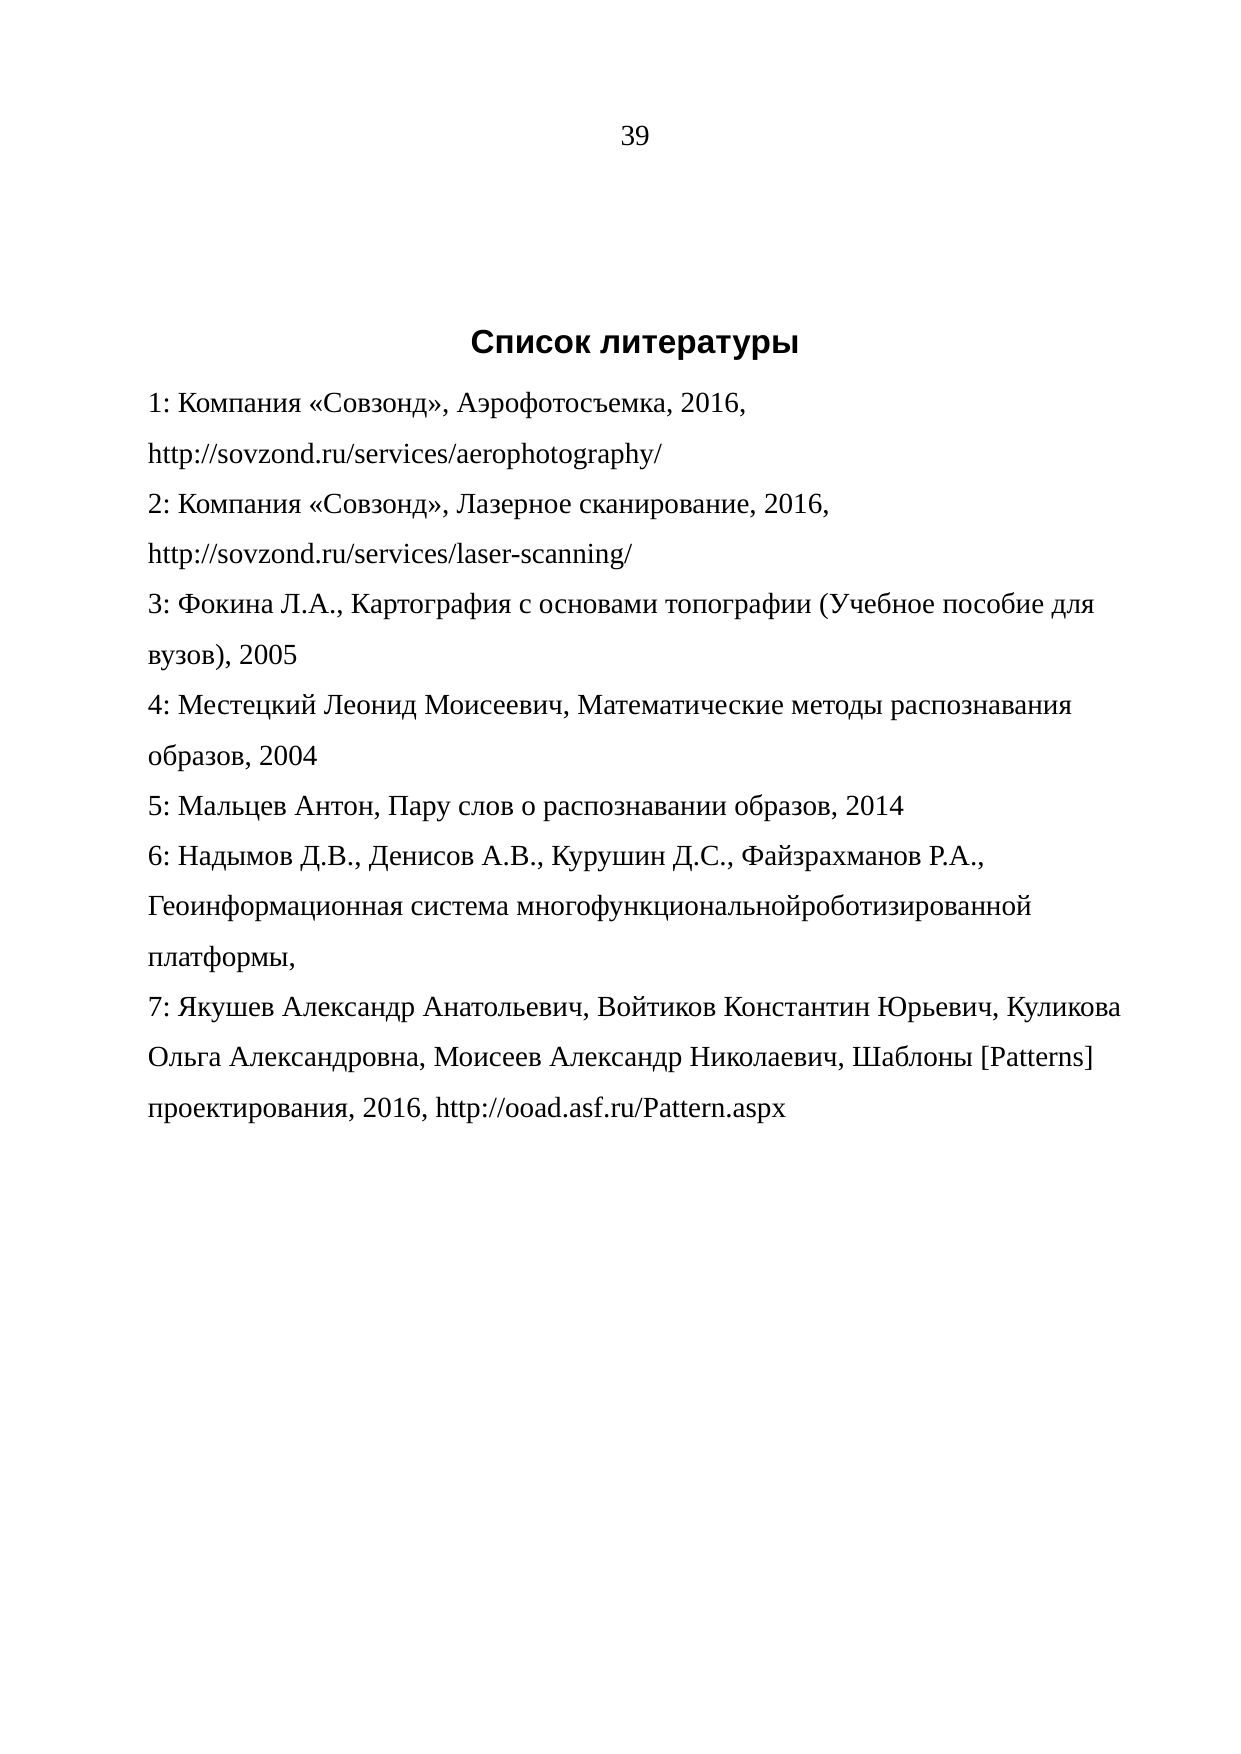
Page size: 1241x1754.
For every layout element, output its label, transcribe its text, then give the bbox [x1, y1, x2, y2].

text 4: Местецкий Леонид Моисеевич, Математические методы распознавания образов, 2004 [148, 687, 1122, 771]
subtitle Список литературы [148, 322, 1122, 360]
text 2: Компания «Совзонд», Лазерное сканирование, 2016, http://sovzond.ru/services/laser-scanning/ [148, 486, 1122, 570]
text 1: Компания «Совзонд», Аэрофотосъемка, 2016, http://sovzond.ru/services/aerophotography/ [148, 385, 1122, 469]
text 7: Якушев Александр Анатольевич, Войтиков Константин Юрьевич, Куликова Ольга Александровна, Моисеев Александр Николаевич, Шаблоны [Patterns] проектирования, 2016, http://ooad.asf.ru/Pattern.aspx [148, 989, 1122, 1123]
text 3: Фокина Л.A., Картография с основами топографии (Учебное пособие для вузов), 2005 [148, 587, 1122, 671]
text 5: Мальцев Антон, Пару слов о распознавании образов, 2014 [148, 788, 1122, 821]
text 6: Надымов Д.В., Денисов А.В., Курушин Д.С., Файзрахманов Р.А., Геоинформационная система многофункциональнойроботизированной платформы, [148, 838, 1122, 972]
